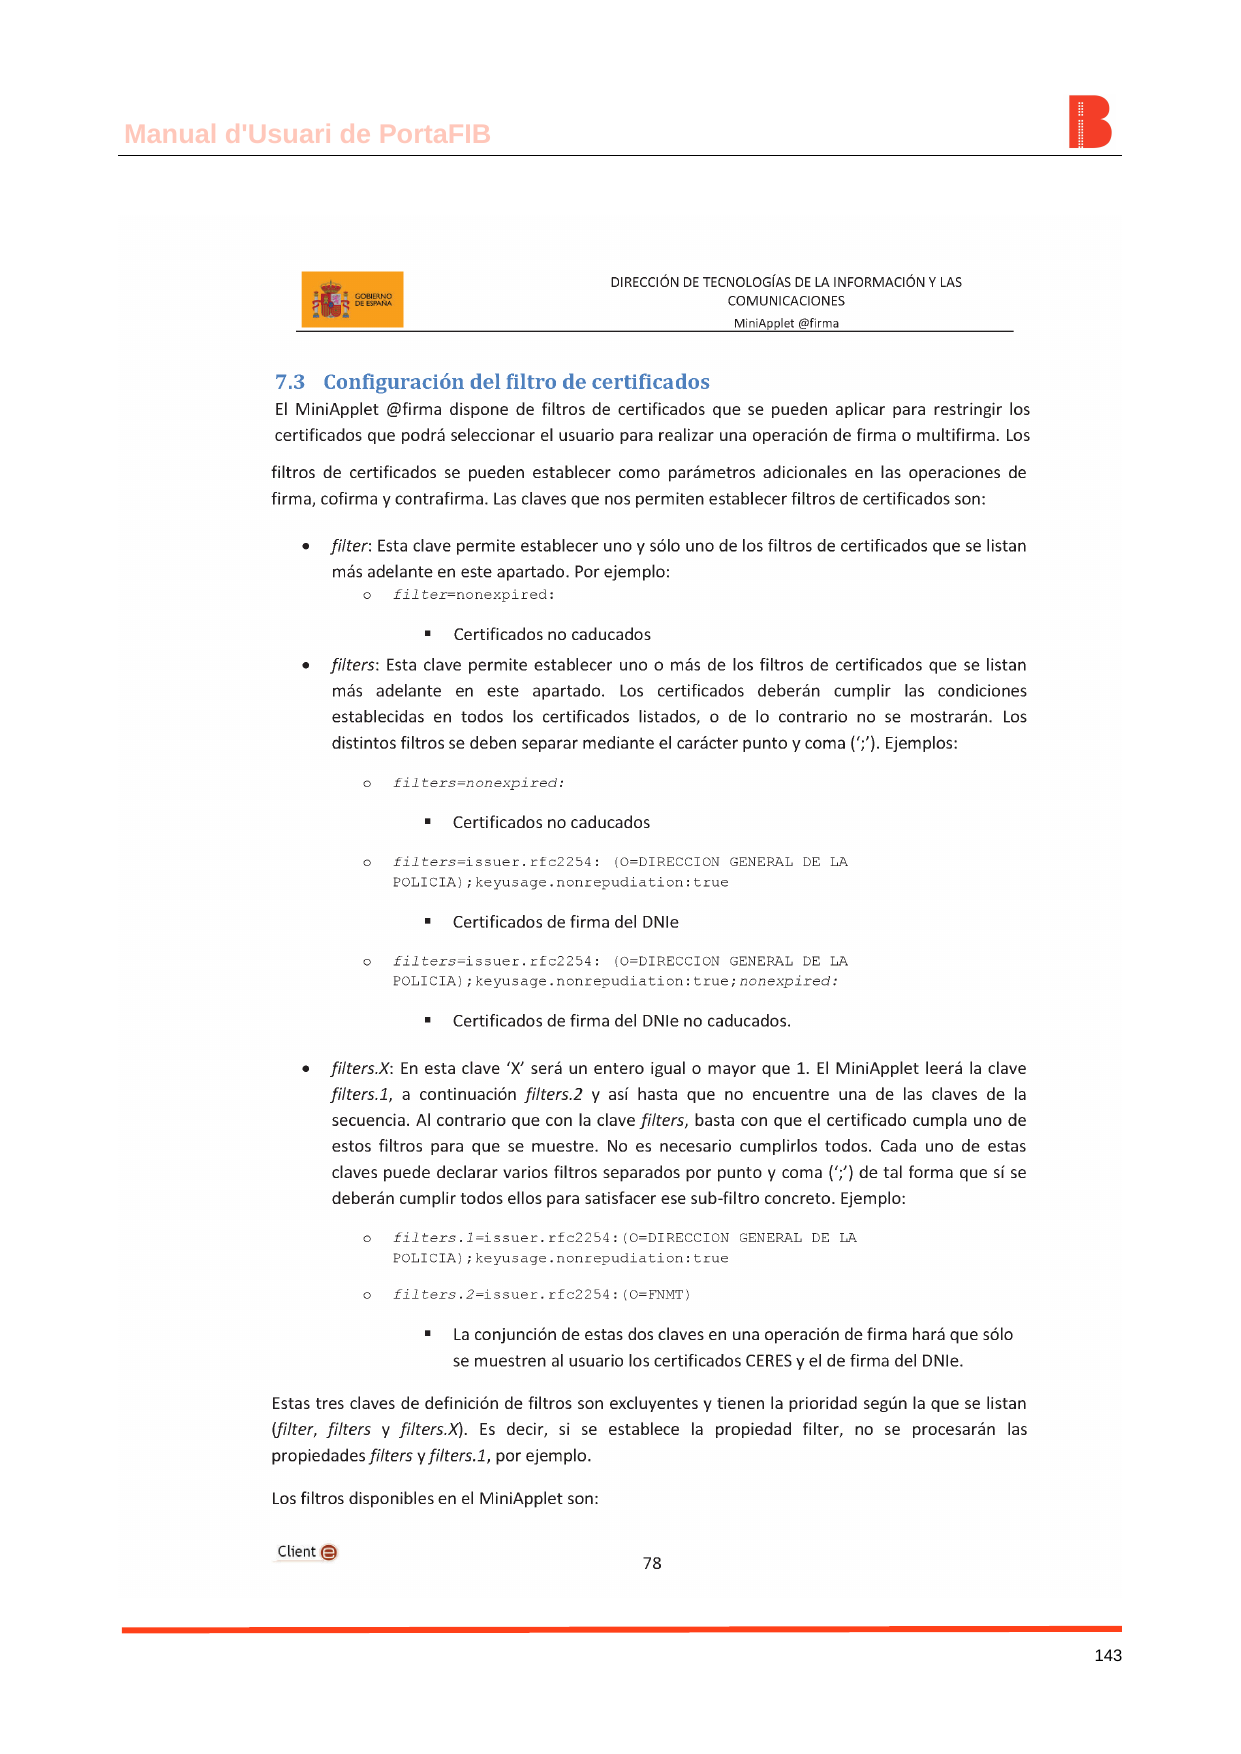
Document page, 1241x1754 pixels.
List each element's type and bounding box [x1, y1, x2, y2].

picture [1063, 94, 1117, 150]
picture [118, 215, 1123, 1598]
